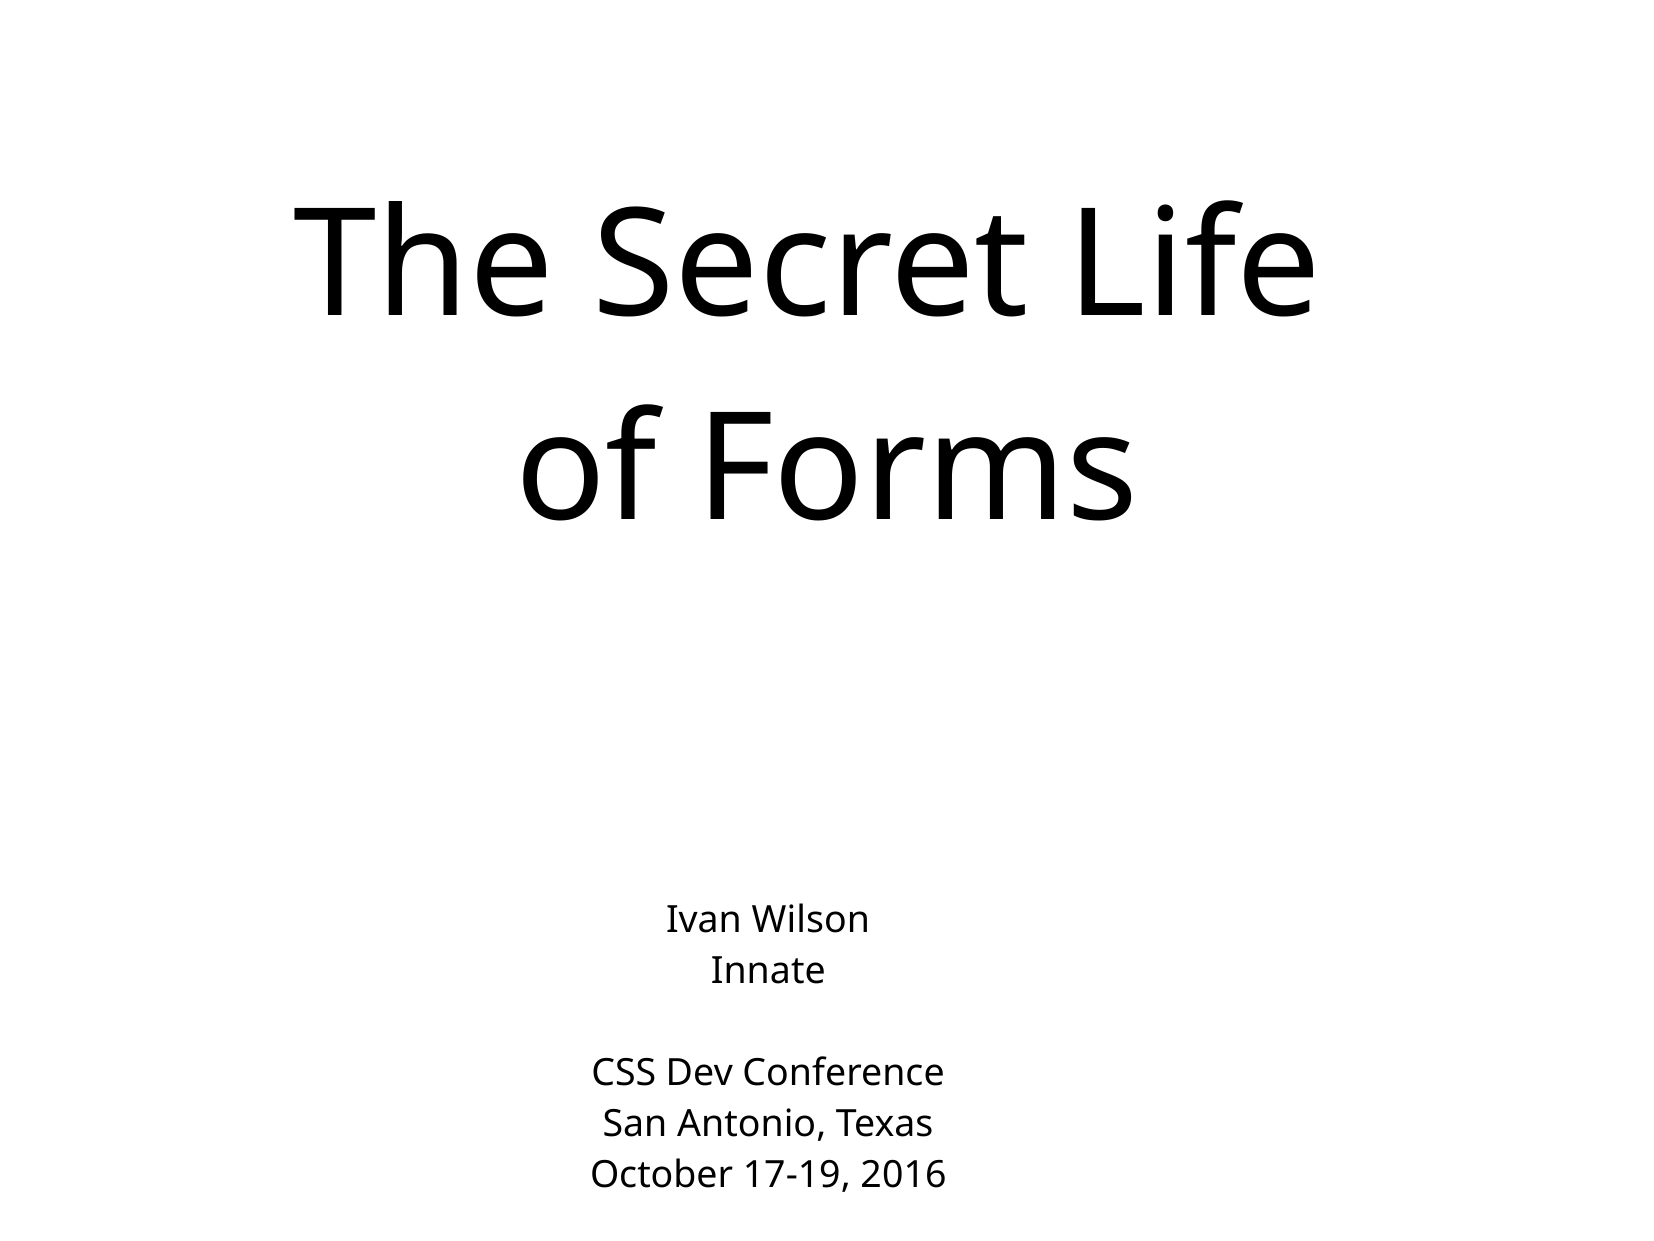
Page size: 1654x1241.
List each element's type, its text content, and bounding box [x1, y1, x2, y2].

text_box Ivan Wilson Innate CSS Dev Conference San Antonio, Texas October 17-19, 2016 [596, 885, 941, 1154]
text_box The Secret Life of Forms [320, 147, 1334, 505]
